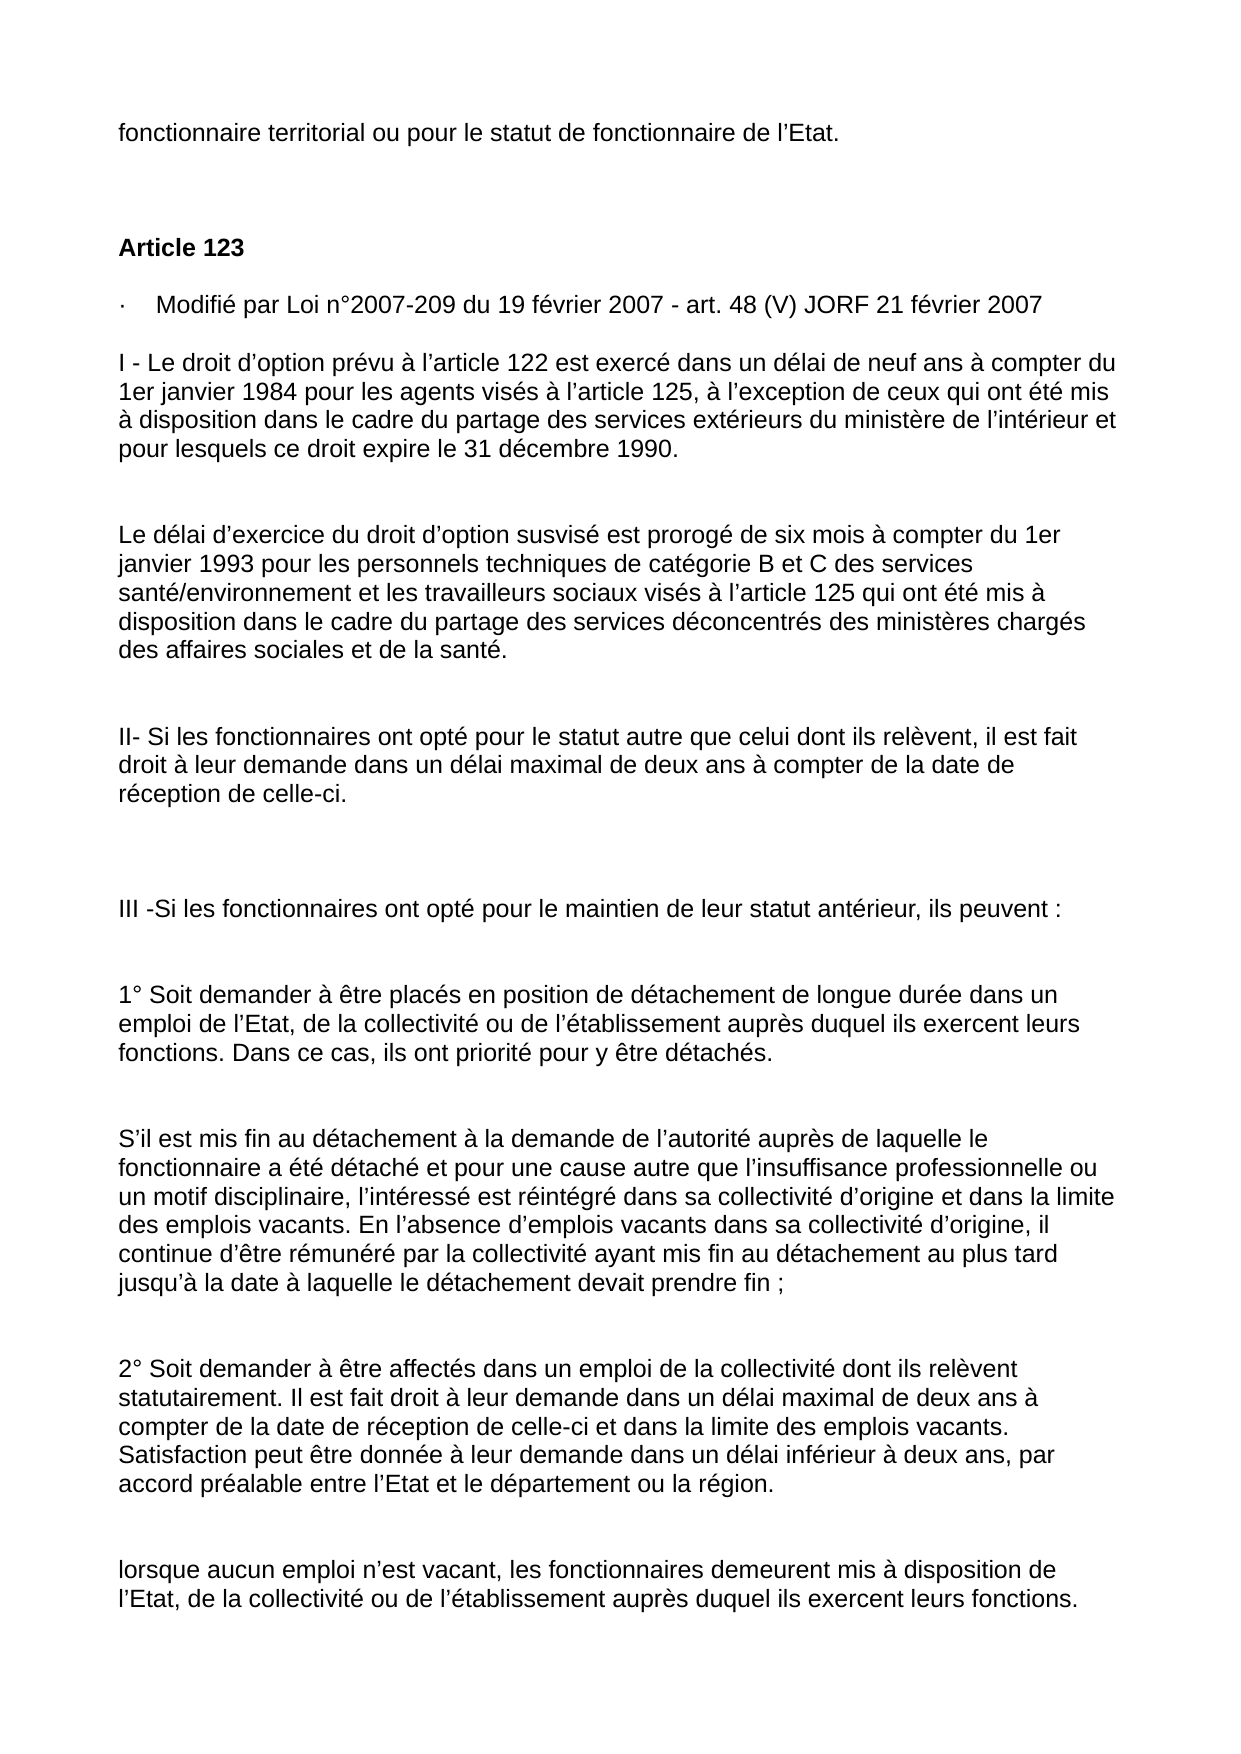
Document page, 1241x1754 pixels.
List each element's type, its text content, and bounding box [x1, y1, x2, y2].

text III -Si les fonctionnaires ont opté pour le maintien de leur statut antérieur, ils peuvent : [118, 894, 1122, 923]
text 1° Soit demander à être placés en position de détachement de longue durée dans un emploi de l’Etat, de la collectivité ou de l’établissement auprès duquel ils exercent leurs fonctions. Dans ce cas, ils ont priorité pour y être détachés. [118, 981, 1122, 1067]
text Article 123 [118, 233, 1122, 262]
text lorsque aucun emploi n’est vacant, les fonctionnaires demeurent mis à disposition de l’Etat, de la collectivité ou de l’établissement auprès duquel ils exercent leurs fonctions. [118, 1556, 1122, 1613]
text I - Le droit d’option prévu à l’article 122 est exercé dans un délai de neuf ans à compter du 1er janvier 1984 pour les agents visés à l’article 125, à l’exception de ceux qui ont été mis à disposition dans le cadre du partage des services extérieurs du ministère de l’intérieur et pour lesquels ce droit expire le 31 décembre 1990. [118, 348, 1122, 463]
text fonctionnaire territorial ou pour le statut de fonctionnaire de l’Etat. [118, 118, 1122, 147]
text II- Si les fonctionnaires ont opté pour le statut autre que celui dont ils relèvent, il est fait droit à leur demande dans un délai maximal de deux ans à compter de la date de réception de celle-ci. [118, 722, 1122, 808]
text Le délai d’exercice du droit d’option susvisé est prorogé de six mois à compter du 1er janvier 1993 pour les personnels techniques de catégorie B et C des services santé/environnement et les travailleurs sociaux visés à l’article 125 qui ont été mis à disposition dans le cadre du partage des services déconcentrés des ministères chargés des affaires sociales et de la santé. [118, 521, 1122, 664]
text 2° Soit demander à être affectés dans un emploi de la collectivité dont ils relèvent statutairement. Il est fait droit à leur demande dans un délai maximal de deux ans à compter de la date de réception de celle-ci et dans la limite des emplois vacants. Satisfaction peut être donnée à leur demande dans un délai inférieur à deux ans, par accord préalable entre l’Etat et le département ou la région. [118, 1354, 1122, 1498]
text S’il est mis fin au détachement à la demande de l’autorité auprès de laquelle le fonctionnaire a été détaché et pour une cause autre que l’insuffisance professionnelle ou un motif disciplinaire, l’intéressé est réintégré dans sa collectivité d’origine et dans la limite des emplois vacants. En l’absence d’emplois vacants dans sa collectivité d’origine, il continue d’être rémunéré par la collectivité ayant mis fin au détachement au plus tard jusqu’à la date à laquelle le détachement devait prendre fin ; [118, 1124, 1122, 1297]
list Modifié par Loi n°2007-209 du 19 février 2007 - art. 48 (V) JORF 21 février 2007 [118, 291, 1122, 319]
